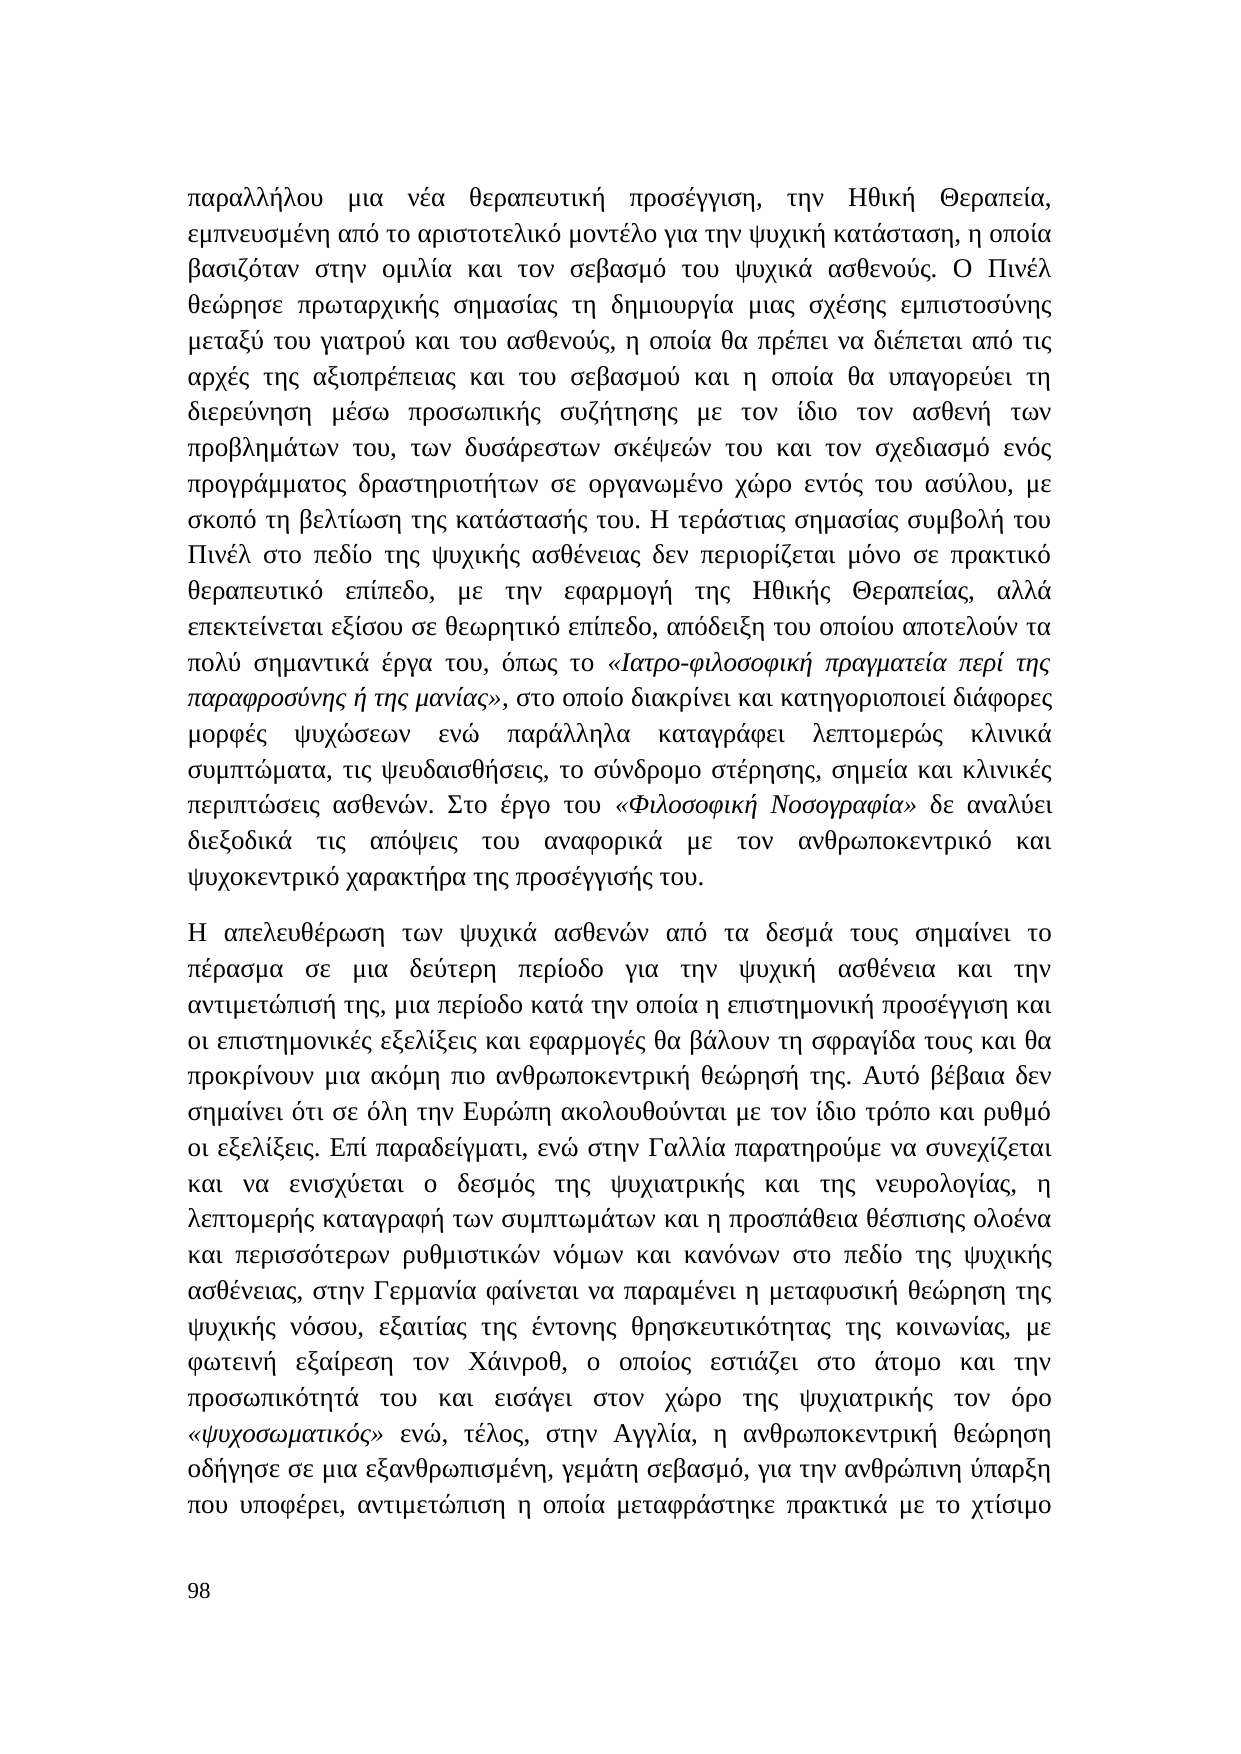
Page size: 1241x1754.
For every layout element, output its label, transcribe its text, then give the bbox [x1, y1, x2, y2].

text παραλλήλου μια νέα θεραπευτική προσέγγιση, την Ηθική Θεραπεία, εμπνευσμένη από το αριστοτελικό μοντέλο για την ψυχική κατάσταση, η οποία βασιζόταν στην ομιλία και τον σεβασμό του ψυχικά ασθενούς. Ο Πινέλ θεώρησε πρωταρχικής σημασίας τη δημιουργία μιας σχέσης εμπιστοσύνης μεταξύ του γιατρού και του ασθενούς, η οποία θα πρέπει να διέπεται από τις αρχές της αξιοπρέπειας και του σεβασμού και η οποία θα υπαγορεύει τη διερεύνηση μέσω προσωπικής συζήτησης με τον ίδιο τον ασθενή των προβλημάτων του, των δυσάρεστων σκέψεών του και τον σχεδιασμό ενός προγράμματος δραστηριοτήτων σε οργανωμένο χώρο εντός του ασύλου, με σκοπό τη βελτίωση της κατάστασής του. Η τεράστιας σημασίας συμβολή του Πινέλ στο πεδίο της ψυχικής ασθένειας δεν περιορίζεται μόνο σε πρακτικό θεραπευτικό επίπεδο, με την εφαρμογή της Ηθικής Θεραπείας, αλλά επεκτείνεται εξίσου σε θεωρητικό επίπεδο, απόδειξη του οποίου αποτελούν τα πολύ σημαντικά έργα του, όπως το «Ιατρο-φιλοσοφική πραγματεία περί της παραφροσύνης ή της μανίας», στο οποίο διακρίνει και κατηγοριοποιεί διάφορες μορφές ψυχώσεων ενώ παράλληλα καταγράφει λεπτομερώς κλινικά συμπτώματα, τις ψευδαισθήσεις, το σύνδρομο στέρησης, σημεία και κλινικές περιπτώσεις ασθενών. Στο έργο του «Φιλοσοφική Νοσογραφία» δε αναλύει διεξοδικά τις απόψεις του αναφορικά με τον ανθρωποκεντρικό και ψυχοκεντρικό χαρακτήρα της προσέγγισής του. [187, 181, 1053, 891]
text Η απελευθέρωση των ψυχικά ασθενών από τα δεσμά τους σημαίνει το πέρασμα σε μια δεύτερη περίοδο για την ψυχική ασθένεια και την αντιμετώπισή της, μια περίοδο κατά την οποία η επιστημονική προσέγγιση και οι επιστημονικές εξελίξεις και εφαρμογές θα βάλουν τη σφραγίδα τους και θα προκρίνουν μια ακόμη πιο ανθρωποκεντρική θεώρησή της. Αυτό βέβαια δεν σημαίνει ότι σε όλη την Ευρώπη ακολουθούνται με τον ίδιο τρόπο και ρυθμό οι εξελίξεις. Επί παραδείγματι, ενώ στην Γαλλία παρατηρούμε να συνεχίζεται και να ενισχύεται ο δεσμός της ψυχιατρικής και της νευρολογίας, η λεπτομερής καταγραφή των συμπτωμάτων και η προσπάθεια θέσπισης ολοένα και περισσότερων ρυθμιστικών νόμων και κανόνων στο πεδίο της ψυχικής ασθένειας, στην Γερμανία φαίνεται να παραμένει η μεταφυσική θεώρηση της ψυχικής νόσου, εξαιτίας της έντονης θρησκευτικότητας της κοινωνίας, με φωτεινή εξαίρεση τον Χάινροθ, ο οποίος εστιάζει στο άτομο και την προσωπικότητά του και εισάγει στον χώρο της ψυχιατρικής τον όρο «ψυχοσωματικός» ενώ, τέλος, στην Αγγλία, η ανθρωποκεντρική θεώρηση οδήγησε σε μια εξανθρωπισμένη, γεμάτη σεβασμό, για την ανθρώπινη ύπαρξη που υποφέρει, αντιμετώπιση η οποία μεταφράστηκε πρακτικά με το χτίσιμο [187, 917, 1053, 1519]
